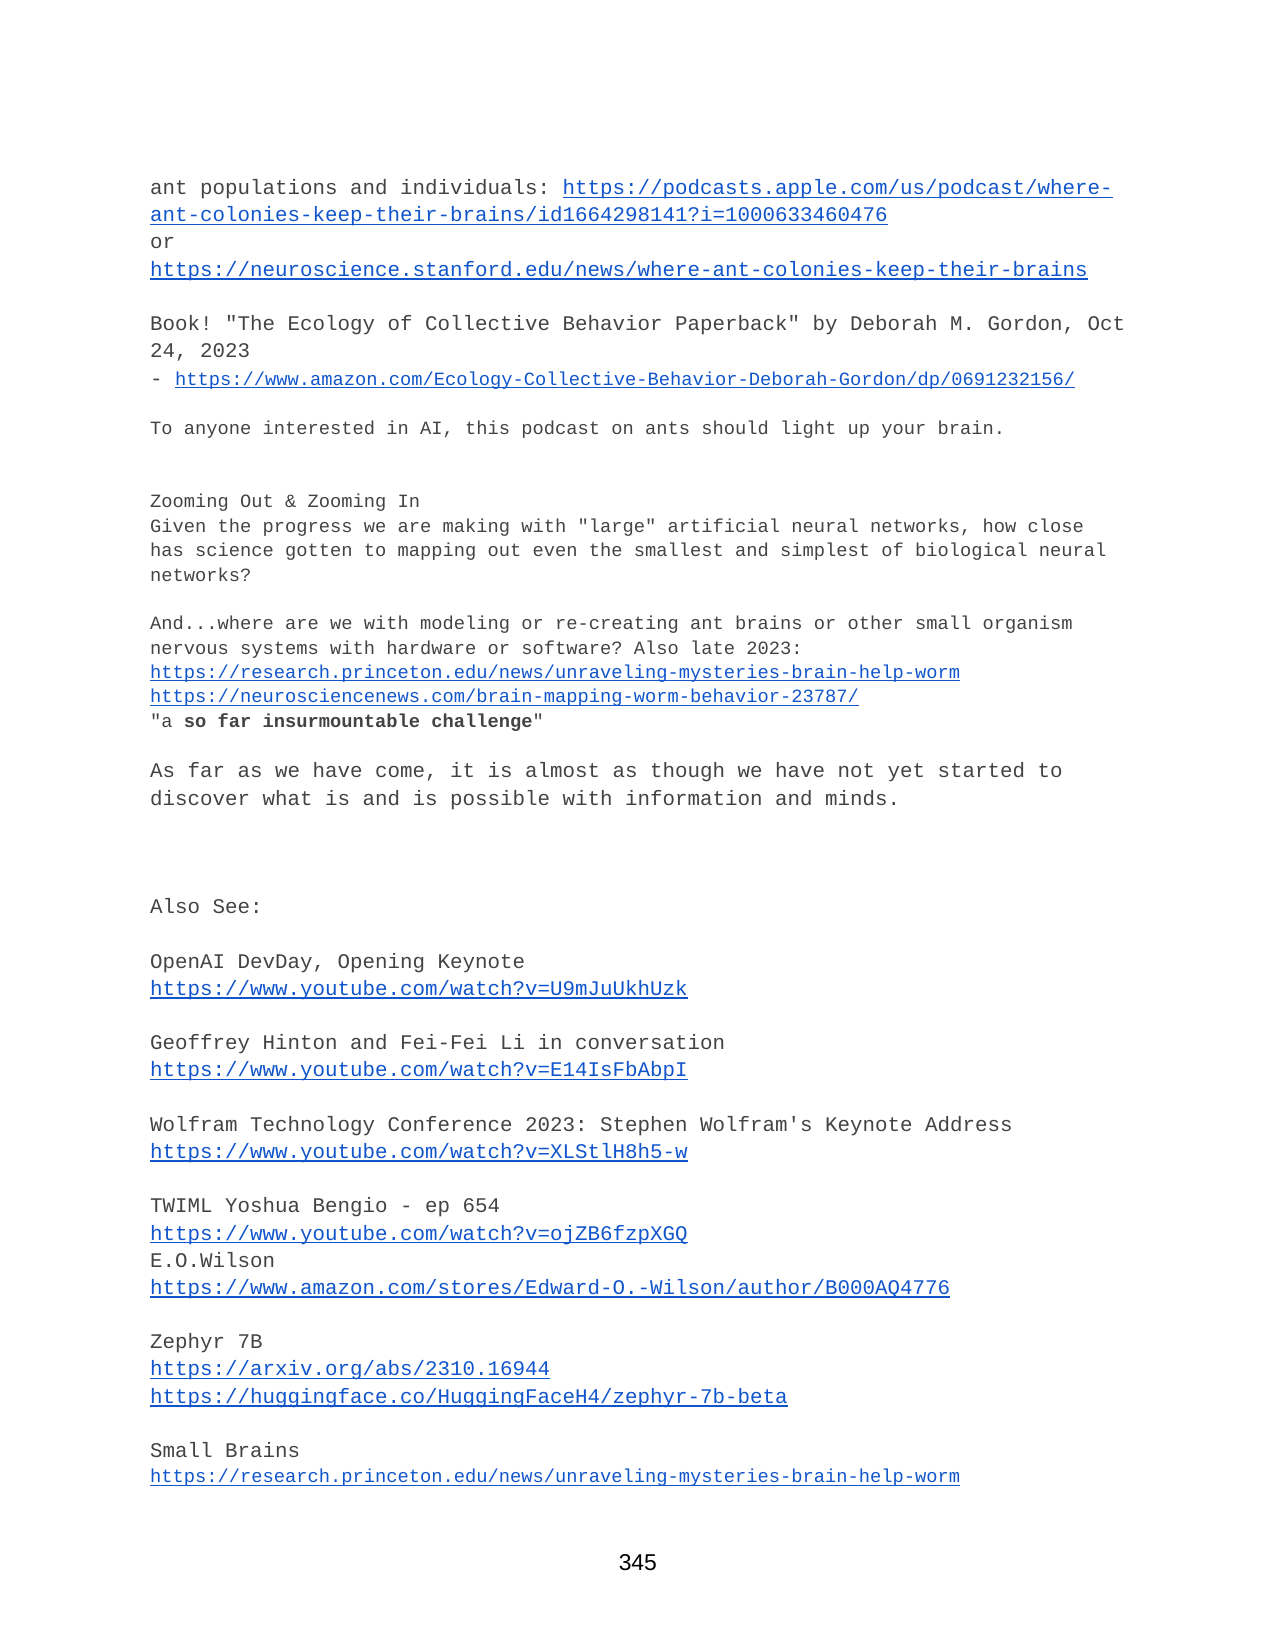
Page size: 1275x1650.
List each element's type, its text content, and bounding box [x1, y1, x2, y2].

text And...where are we with modeling or re-creating ant brains or other small organism nervous systems with hardware or software? Also late 2023: [150, 614, 1125, 660]
text https://www.youtube.com/watch?v=XLStlH8h5-w [150, 1141, 1125, 1164]
text https://huggingface.co/HuggingFaceH4/zephyr-7b-beta [150, 1386, 1125, 1409]
text https://research.princeton.edu/news/unraveling-mysteries-brain-help-worm [150, 1467, 1125, 1488]
text https://www.youtube.com/watch?v=U9mJuUkhUzk [150, 978, 1125, 1001]
text To anyone interested in AI, this podcast on ants should light up your brain. [150, 419, 1125, 440]
text https://www.youtube.com/watch?v=ojZB6fzpXGQ [150, 1222, 1125, 1246]
text TWIML Yoshua Bengio - ep 654 [150, 1195, 1125, 1219]
text Wolfram Technology Conference 2023: Stephen Wolfram's Keynote Address [150, 1114, 1125, 1137]
text "a so far insurmountable challenge" [150, 712, 1125, 733]
text Small Brains [150, 1440, 1125, 1464]
text https://www.amazon.com/stores/Edward-O.-Wilson/author/B000AQ4776 [150, 1277, 1125, 1301]
text Given the progress we are making with "large" artificial neural networks, how close has science gotten to mapping out even the smallest and simplest of biological neural networks? [150, 517, 1125, 587]
text https://neurosciencenews.com/brain-mapping-worm-behavior-23787/ [150, 687, 1125, 708]
text Also See: [150, 896, 1125, 920]
text or [150, 232, 1125, 255]
text ant populations and individuals: https://podcasts.apple.com/us/podcast/where-ant-colonies-keep-their-brains/id1664298141?i=1000633460476 [150, 177, 1125, 228]
text Geoffrey Hinton and Fei-Fei Li in conversation [150, 1032, 1125, 1056]
text https://arxiv.org/abs/2310.16944 [150, 1358, 1125, 1382]
text - https://www.amazon.com/Ecology-Collective-Behavior-Deborah-Gordon/dp/0691232156/ [150, 367, 1125, 391]
text https://research.princeton.edu/news/unraveling-mysteries-brain-help-worm [150, 663, 1125, 684]
text https://www.youtube.com/watch?v=E14IsFbAbpI [150, 1059, 1125, 1083]
text Zephyr 7B [150, 1331, 1125, 1355]
text https://neuroscience.stanford.edu/news/where-ant-colonies-keep-their-brains [150, 259, 1125, 282]
text E.O.Wilson [150, 1250, 1125, 1273]
text Book! "The Ecology of Collective Behavior Paperback" by Deborah M. Gordon, Oct 24, 2023 [150, 313, 1125, 364]
text Zooming Out & Zooming In [150, 492, 1125, 513]
text OpenAI DevDay, Opening Keynote [150, 951, 1125, 974]
text As far as we have come, it is almost as though we have not yet started to discover what is and is possible with information and minds. [150, 760, 1125, 811]
